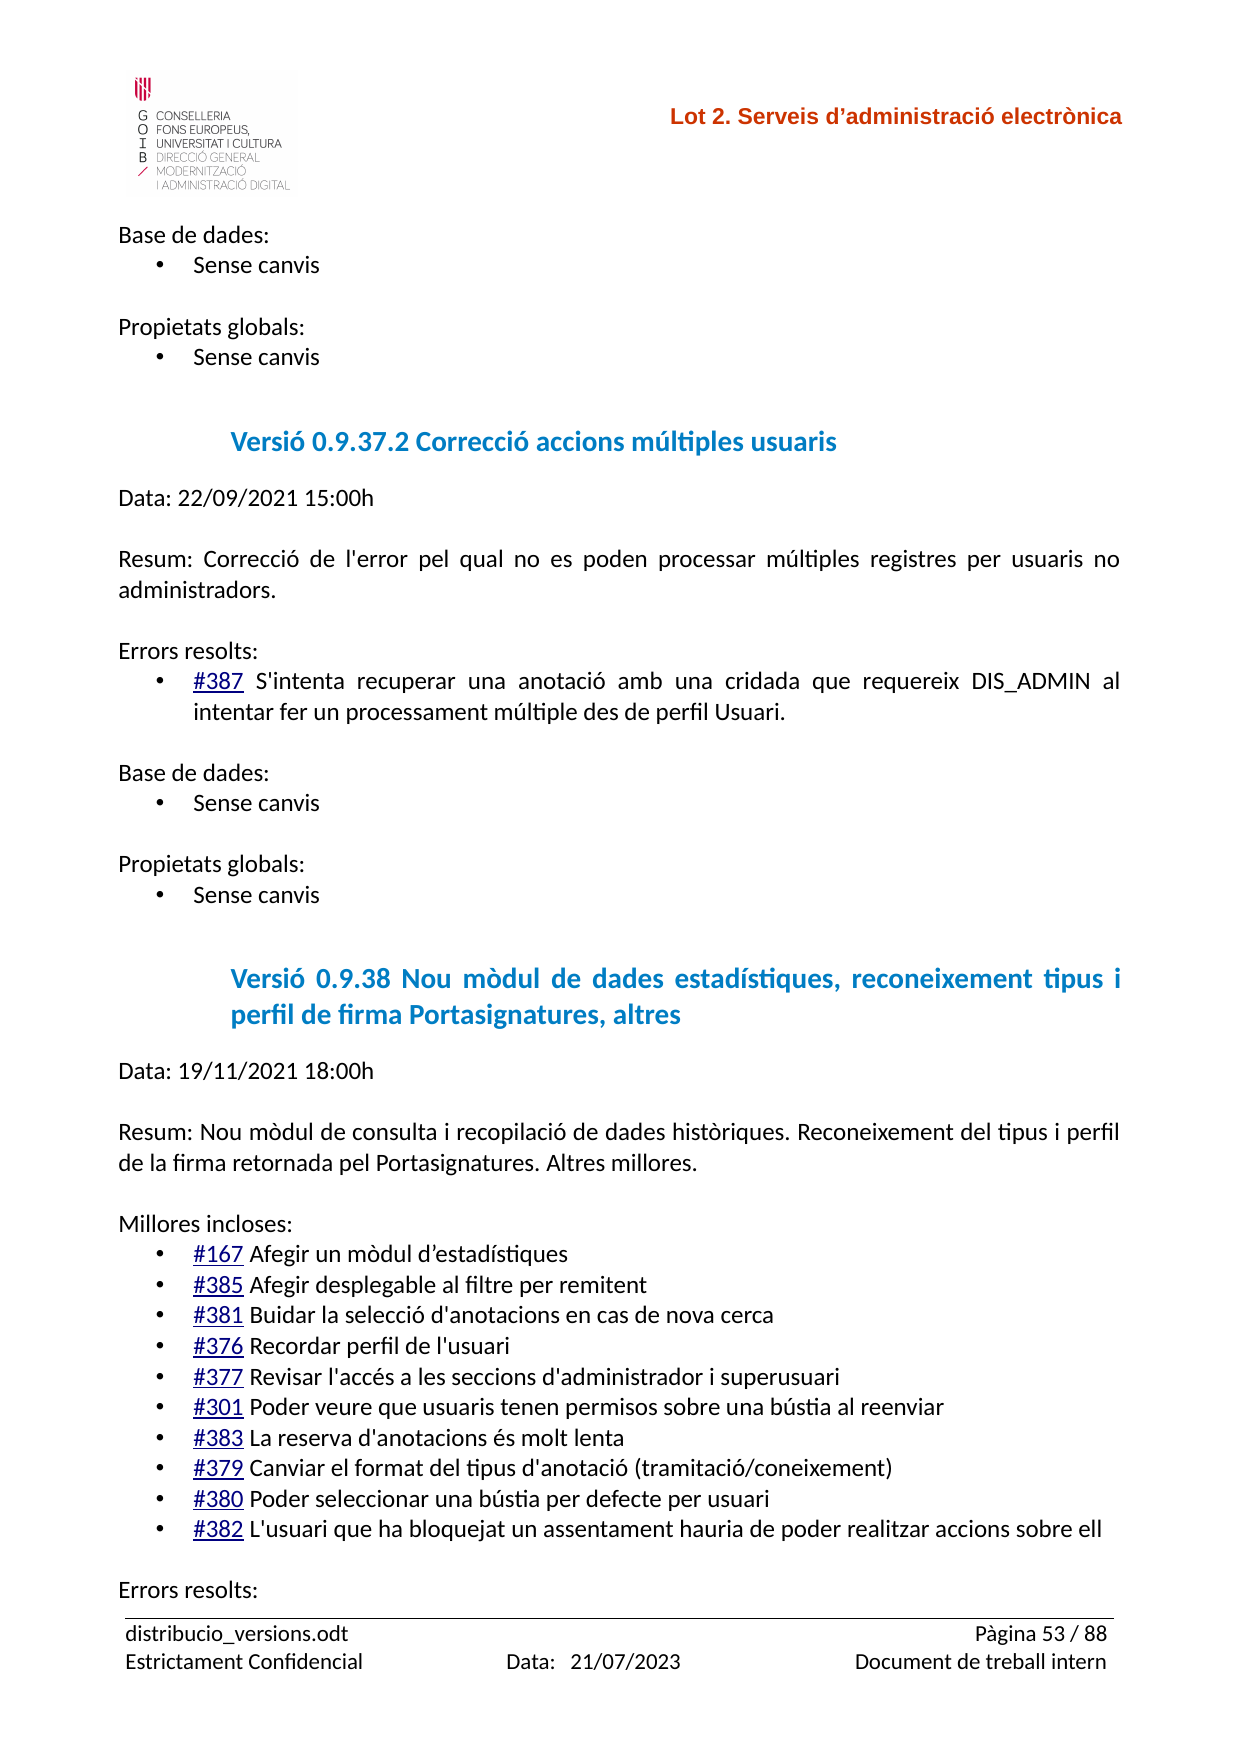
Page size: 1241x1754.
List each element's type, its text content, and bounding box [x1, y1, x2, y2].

list Sense canvis [156, 250, 1122, 280]
list #380 Poder seleccionar una bústia per defecte per usuari [156, 1483, 1122, 1513]
text Base de dades: [118, 219, 1122, 250]
text Millores incloses: [118, 1208, 1122, 1239]
list #377 Revisar l'accés a les seccions d'administrador i superusuari [156, 1361, 1122, 1391]
subtitle Versió 0.9.37.2 Correcció accions múltiples usuaris [153, 423, 1122, 458]
list Sense canvis [156, 787, 1122, 818]
list #379 Canviar el format del tipus d'anotació (tramitació/coneixement) [156, 1452, 1122, 1483]
picture [126, 70, 299, 197]
list #383 La reserva d'anotacions és molt lenta [156, 1422, 1122, 1452]
text Propietats globals: [118, 311, 1122, 341]
text Propietats globals: [118, 848, 1122, 879]
list #382 L'usuari que ha bloquejat un assentament hauria de poder realitzar accions sobre ell [156, 1513, 1122, 1544]
list #381 Buidar la selecció d'anotacions en cas de nova cerca [156, 1300, 1122, 1330]
list #376 Recordar perfil de l'usuari [156, 1330, 1122, 1361]
subtitle Versió 0.9.38 Nou mòdul de dades estadístiques, reconeixement tipus i perfil de firma Portasignatures, altres [153, 961, 1122, 1032]
list Sense canvis [156, 341, 1122, 372]
text Errors resolts: [118, 635, 1122, 665]
text Base de dades: [118, 757, 1122, 787]
text Data: 22/09/2021 15:00h [118, 482, 1122, 513]
list #387 S'intenta recuperar una anotació amb una cridada que requereix DIS_ADMIN al intentar fer un processament múltiple des de perfil Usuari. [156, 665, 1122, 726]
text Data: 19/11/2021 18:00h [118, 1056, 1122, 1086]
text Errors resolts: [118, 1574, 1122, 1605]
list #167 Afegir un mòdul d’estadístiques [156, 1239, 1122, 1269]
list Sense canvis [156, 879, 1122, 909]
list #385 Afegir desplegable al filtre per remitent [156, 1269, 1122, 1300]
text Resum: Nou mòdul de consulta i recopilació de dades històriques. Reconeixement del tipus i perfil de la firma retornada pel Portasignatures. Altres millores. [118, 1117, 1122, 1178]
list #301 Poder veure que usuaris tenen permisos sobre una bústia al reenviar [156, 1391, 1122, 1422]
text Resum: Correcció de l'error pel qual no es poden processar múltiples registres per usuaris no administradors. [118, 543, 1122, 604]
